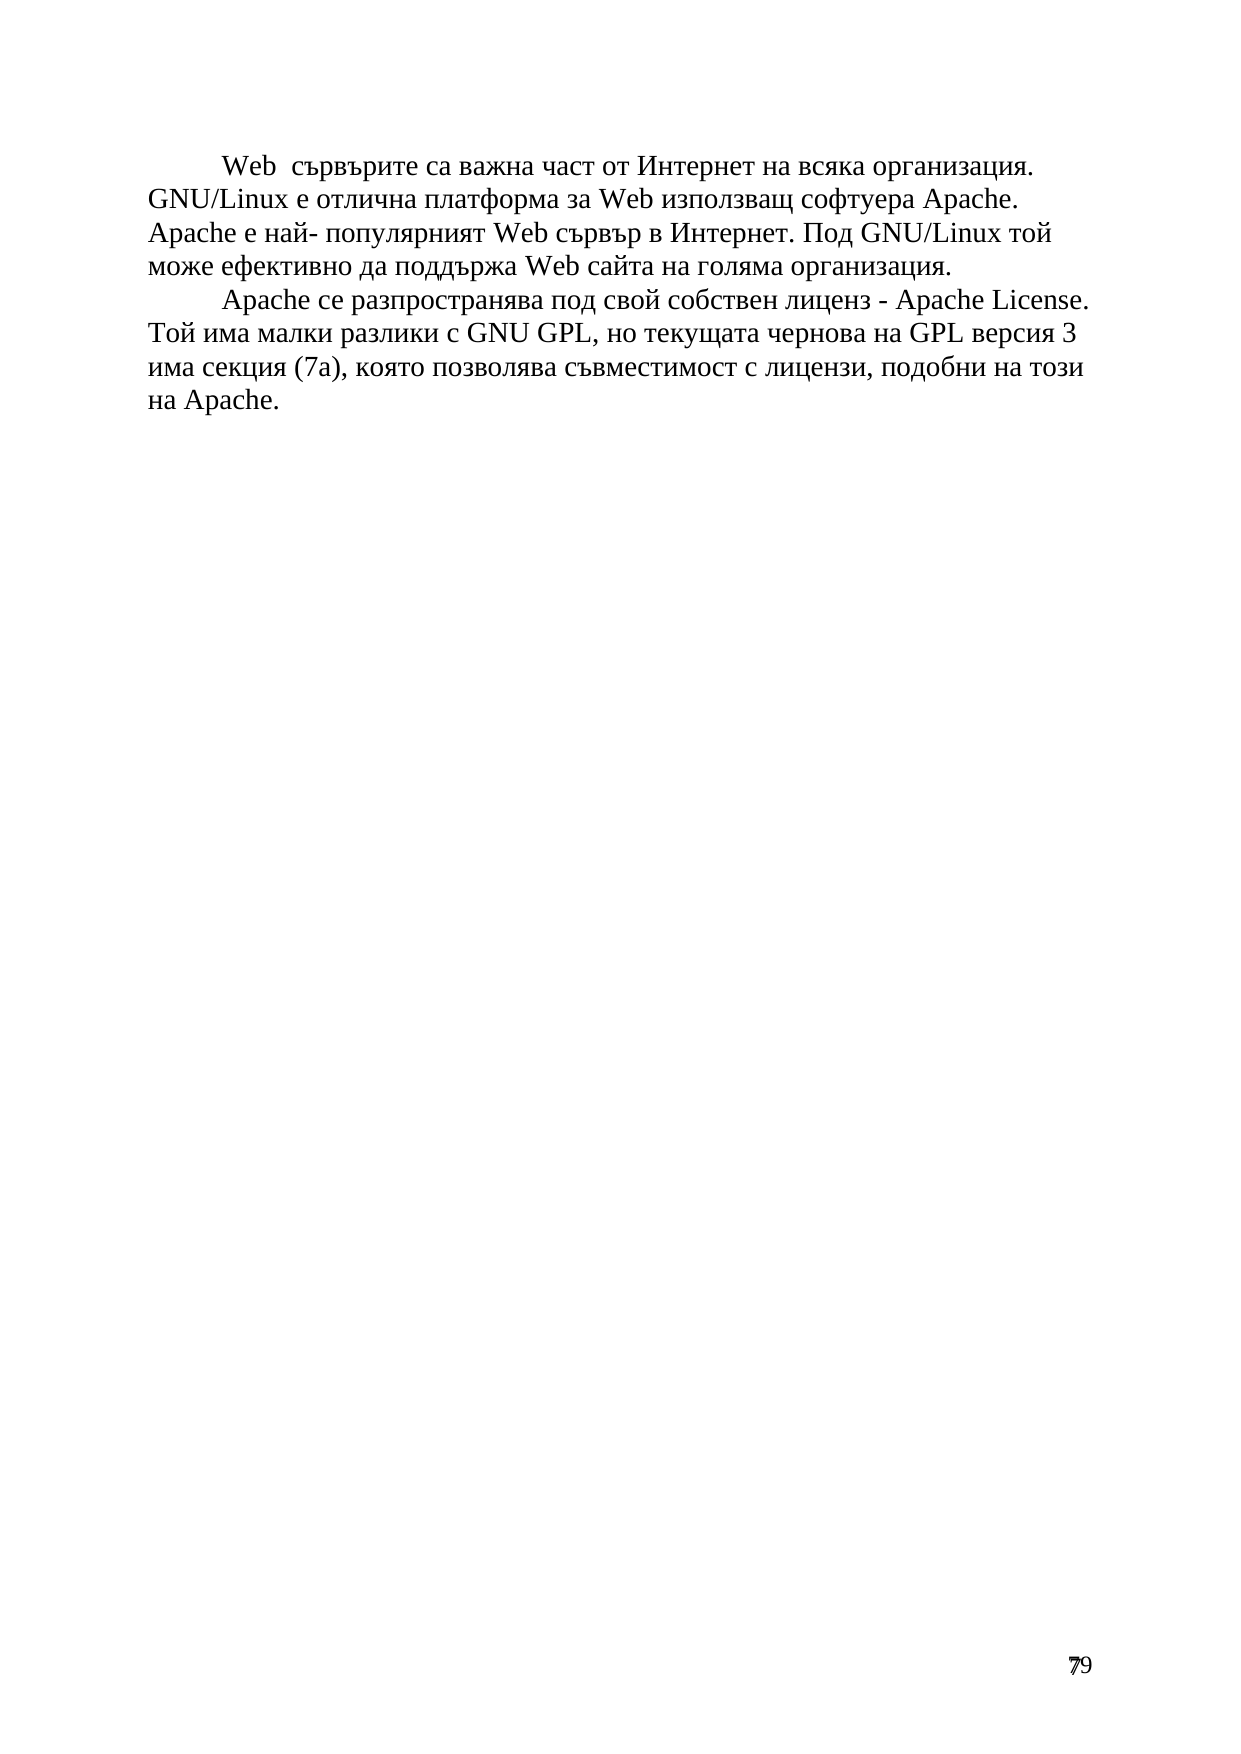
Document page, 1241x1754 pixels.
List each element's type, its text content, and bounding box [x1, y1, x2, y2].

text Web сървърите са важна част от Интернет на всяка организация. GNU/Linux е отлична платформа за Web използващ софтуера Apache. Apache е най- популярният Web сървър в Интернет. Под GNU/Linux той може ефективно да поддържа Web сайта на голяма организация. [148, 148, 1092, 282]
text Apache се разпространява под свой собствен лиценз - Apache License. Той има малки разлики с GNU GPL, но текущата чернова на GPL версия 3 има секция (7а), която позволява съвместимост с лицензи, подобни на този на Apache. [148, 282, 1092, 416]
